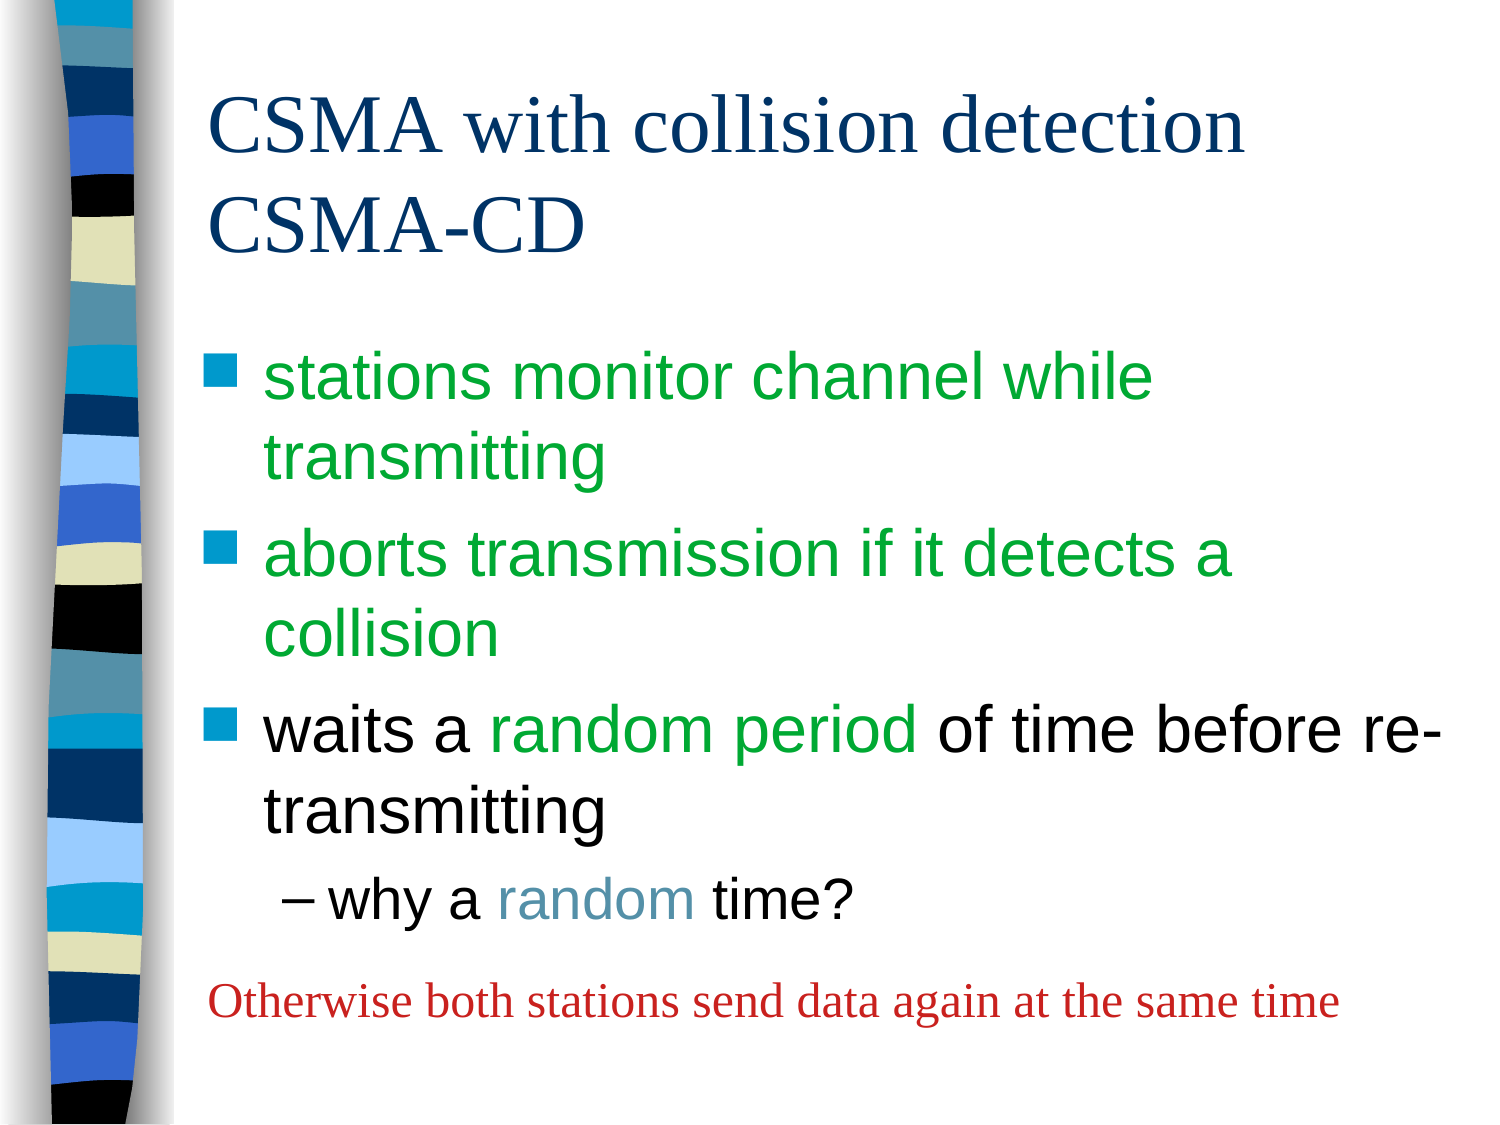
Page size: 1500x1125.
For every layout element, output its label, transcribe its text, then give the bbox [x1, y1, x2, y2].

title CSMA with collision detection CSMA-CD [192, 74, 1468, 263]
list stations monitor channel while transmitting aborts transmission if it detects a collision waits a random period of time before re-transmitting why a random time? [192, 324, 1468, 1000]
text_box Otherwise both stations send data again at the same time [192, 960, 1441, 1035]
